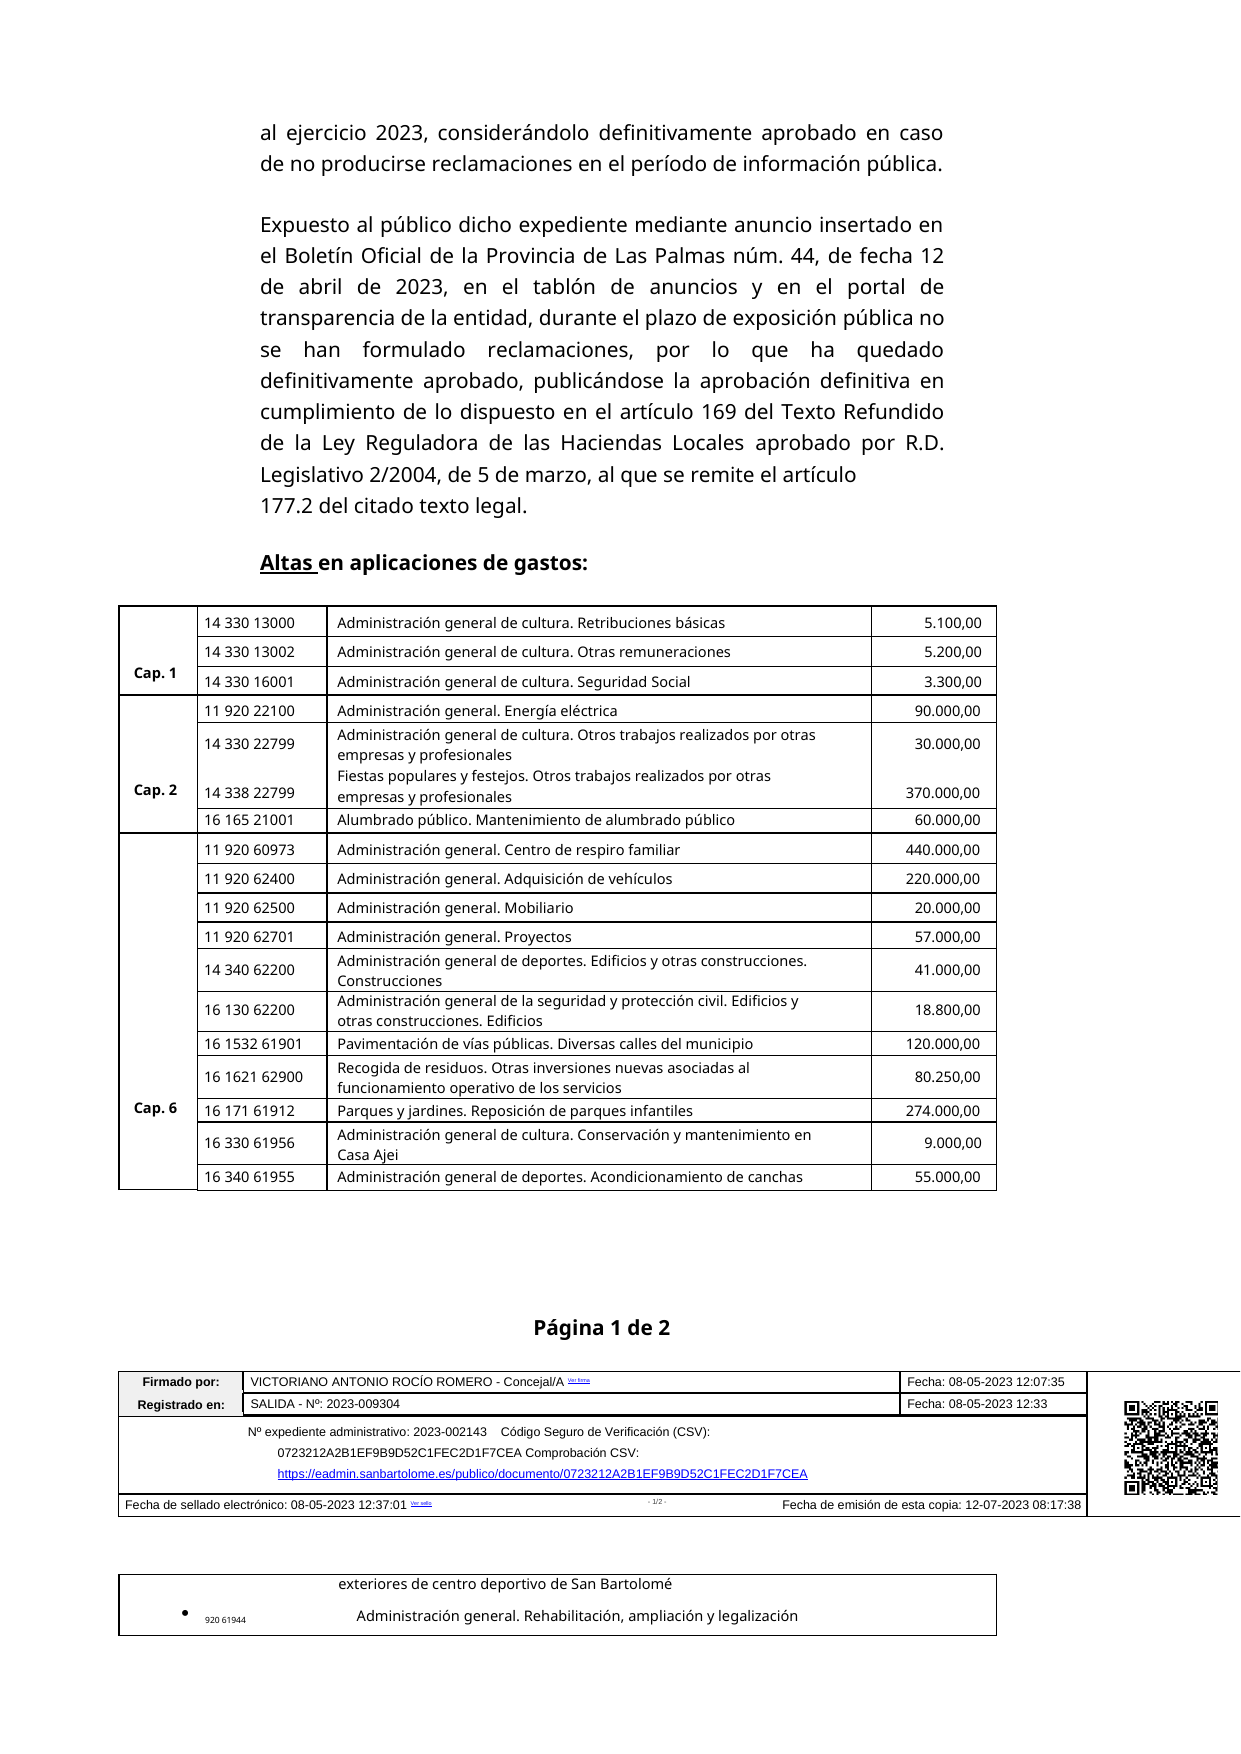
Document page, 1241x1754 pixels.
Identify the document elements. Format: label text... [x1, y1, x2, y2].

table_cell Administración general. Centro de respiro familiar [328, 834, 871, 863]
table_cell 16 340 61955 [198, 1165, 326, 1190]
table_cell 16 171 61912 [198, 1099, 326, 1121]
table_cell 16 130 62200 [198, 992, 326, 1031]
table_cell 16 1621 62900 [198, 1056, 326, 1098]
table_header 5.100,00 [872, 607, 996, 636]
table_cell 16 1532 61901 [198, 1032, 326, 1055]
table_cell 14 330 22799 14 338 22799 [198, 723, 326, 808]
table_cell 11 920 60973 [198, 834, 326, 863]
table_header exteriores de centro deportivo de San Bartolomé 920 61944 Administración general. Rehabilitación, ampliación y legalización [120, 1575, 996, 1635]
table_cell Administración general de deportes. Acondicionamiento de canchas [328, 1165, 871, 1190]
table_cell 90.000,00 [872, 696, 996, 722]
table_cell 5.200,00 [872, 637, 996, 666]
table_cell 11 920 22100 [198, 696, 326, 722]
table_header Administración general de cultura. Retribuciones básicas [328, 607, 871, 636]
table_cell Administración general. Adquisición de vehículos [328, 864, 871, 892]
table_cell Registrado en: [119, 1396, 242, 1412]
table_cell Pavimentación de vías públicas. Diversas calles del municipio [328, 1032, 871, 1055]
table_cell 14 330 16001 [198, 667, 326, 694]
table_cell Administración general. Proyectos [328, 923, 871, 948]
table_cell SALIDA - Nº: 2023-009304 [244, 1394, 899, 1414]
table_header Cap. 1 [120, 607, 197, 694]
table_cell 57.000,00 [872, 923, 996, 948]
table_cell 18.800,00 [872, 992, 996, 1031]
text Página 1 de 2 [118, 1313, 1085, 1342]
table_header Fecha: 08-05-2023 12:07:35 [901, 1372, 1086, 1392]
table_cell 14 340 62200 [198, 949, 326, 991]
table_cell 55.000,00 [872, 1165, 996, 1190]
table_cell Recogida de residuos. Otras inversiones nuevas asociadas al funcionamiento operativo de los servicios [328, 1056, 871, 1098]
table_cell 3.300,00 [872, 667, 996, 694]
table_cell 440.000,00 [872, 834, 996, 863]
table_cell 120.000,00 [872, 1032, 996, 1055]
table_cell Parques y jardines. Reposición de parques infantiles [328, 1099, 871, 1121]
table_cell Nº expediente administrativo: 2023-002143 Código Seguro de Verificación (CSV): 0723212A2B1EF9B9D52C1FEC2D1F7CEA Comprobación CSV: https://eadmin.sanbartolome.es/publico/documento/0723212A2B1EF9B9D52C1FEC2D1F7CEA [119, 1417, 1086, 1493]
table_cell Fecha: 08-05-2023 12:33 [901, 1394, 1086, 1414]
table_cell 16 330 61956 [198, 1123, 326, 1164]
table_cell 220.000,00 [872, 864, 996, 892]
table_cell 274.000,00 [872, 1099, 996, 1121]
table_cell Alumbrado público. Mantenimiento de alumbrado público [328, 809, 871, 832]
table_cell 11 920 62701 [198, 923, 326, 948]
table_header [1088, 1372, 1240, 1516]
table_cell Administración general de cultura. Seguridad Social [328, 667, 871, 694]
table_cell 16 165 21001 [198, 809, 326, 832]
table_header 14 330 13000 [198, 607, 326, 636]
table_cell 11 920 62400 [198, 864, 326, 892]
table_cell Cap. 6 [120, 834, 197, 1189]
table_cell Administración general. Mobiliario [328, 894, 871, 921]
table_cell Cap. 2 [120, 696, 197, 832]
table_cell Administración general de cultura. Otras remuneraciones [328, 637, 871, 666]
table_cell 9.000,00 [872, 1123, 996, 1164]
table_cell 20.000,00 [872, 894, 996, 921]
table_cell 41.000,00 [872, 949, 996, 991]
table_cell 60.000,00 [872, 809, 996, 832]
table_cell Administración general de cultura. Otros trabajos realizados por otras empresas y profesionales Fiestas populares y festejos. Otros trabajos realizados por otras empresas y profesionales [328, 723, 871, 808]
table_header VICTORIANO ANTONIO ROCÍO ROMERO - Concejal/A Ver firma [244, 1372, 899, 1392]
table_header Firmado por: [119, 1372, 242, 1390]
text Altas en aplicaciones de gastos: [260, 548, 1122, 576]
table_cell Administración general de cultura. Conservación y mantenimiento en Casa Ajei [328, 1123, 871, 1164]
text al ejercicio 2023, considerándolo definitivamente aprobado en caso de no producirse reclamaciones en el período de información pública. [260, 118, 944, 178]
table_cell Administración general de deportes. Edificios y otras construcciones. Construcciones [328, 949, 871, 991]
table_cell 11 920 62500 [198, 894, 326, 921]
text 177.2 del citado texto legal. [260, 491, 1122, 519]
table_cell 30.000,00 370.000,00 [872, 723, 996, 808]
table_cell Fecha de sellado electrónico: 08-05-2023 12:37:01 Ver sello - 1/2 - Fecha de emisión de esta copia: 12-07-2023 08:17:38 [119, 1495, 1086, 1516]
table_cell Administración general. Energía eléctrica [328, 696, 871, 722]
table_cell Administración general de la seguridad y protección civil. Edificios y otras construcciones. Edificios [328, 992, 871, 1031]
table_cell 14 330 13002 [198, 637, 326, 666]
text Expuesto al público dicho expediente mediante anuncio insertado en el Boletín Oficial de la Provincia de Las Palmas núm. 44, de fecha 12 de abril de 2023, en el tablón de anuncios y en el portal de transparencia de la entidad, durante el plazo de exposición pública no se han formulado reclamaciones, por lo que ha quedado definitivamente aprobado, publicándose la aprobación definitiva en cumplimiento de lo dispuesto en el artículo 169 del Texto Refundido de la Ley Reguladora de las Haciendas Locales aprobado por R.D. Legislativo 2/2004, de 5 de marzo, al que se remite el artículo [260, 210, 944, 488]
table_cell 80.250,00 [872, 1056, 996, 1098]
